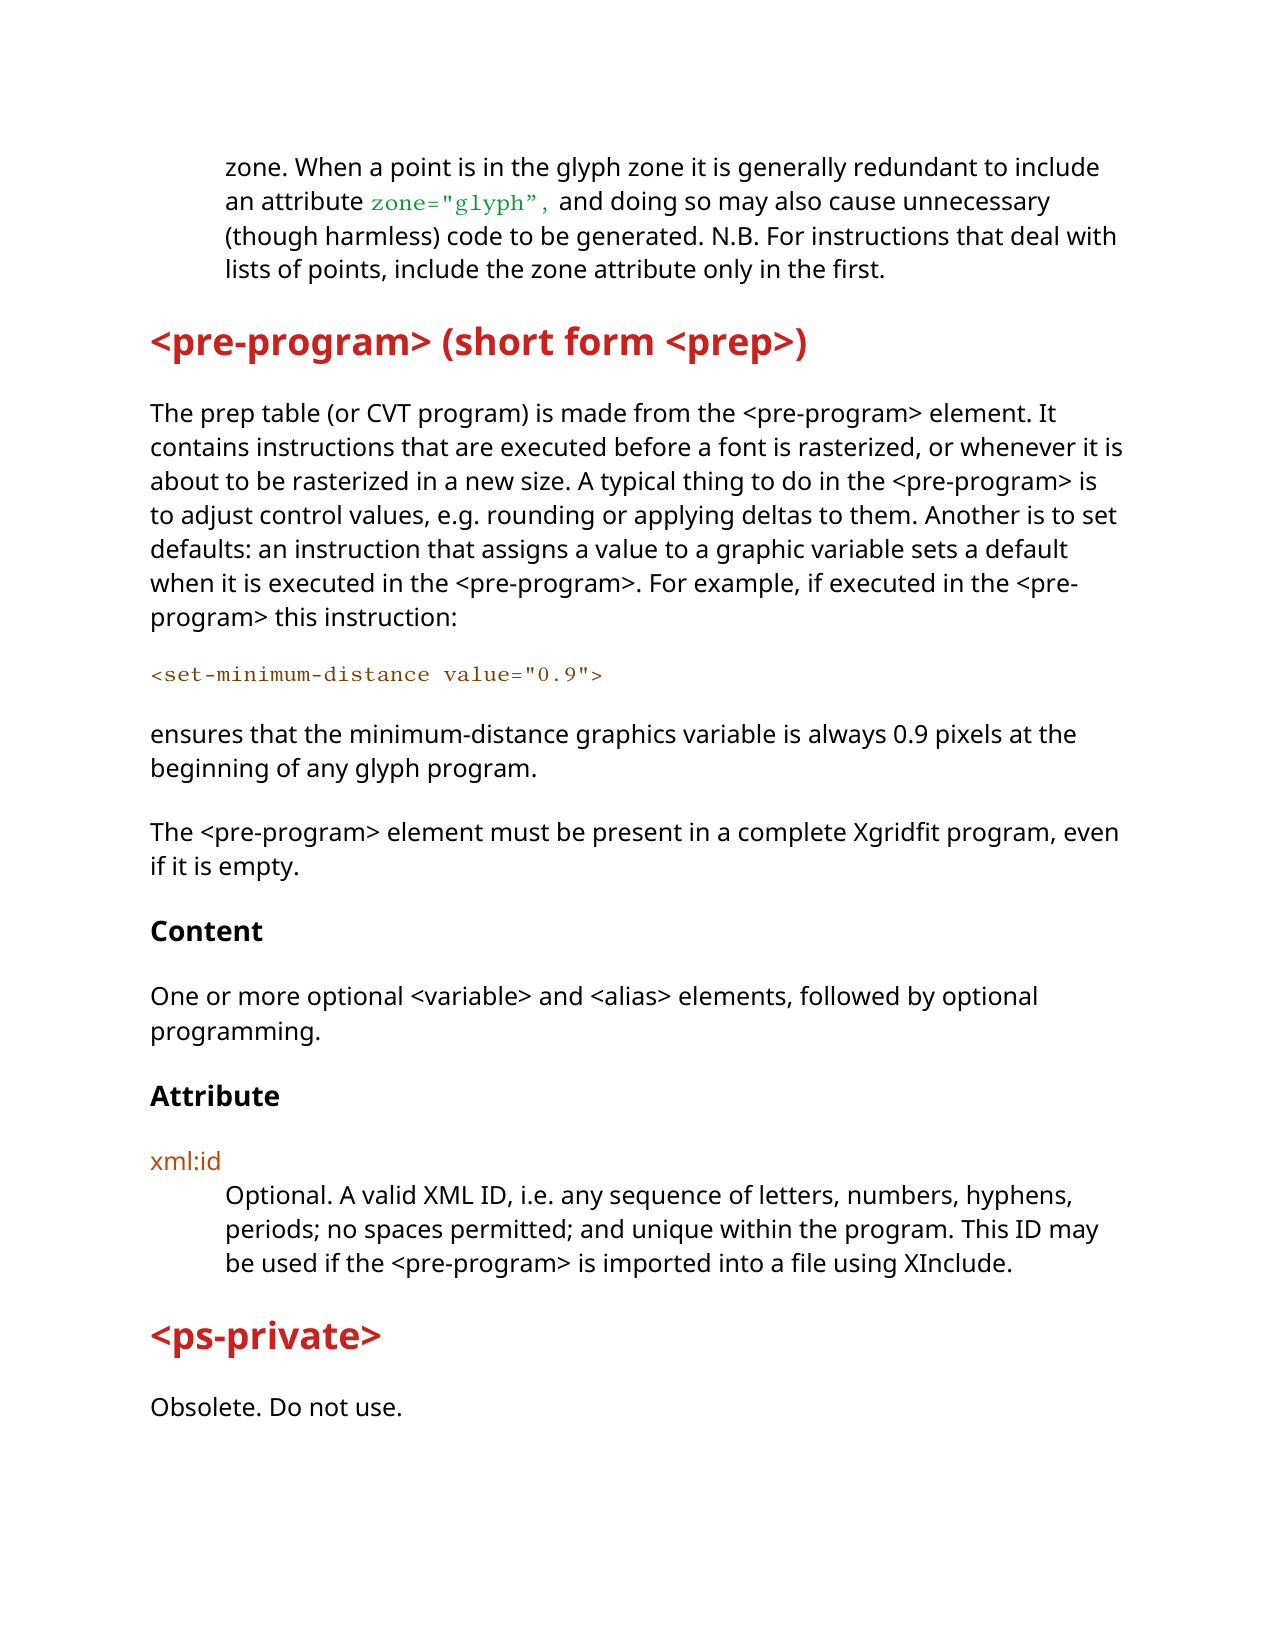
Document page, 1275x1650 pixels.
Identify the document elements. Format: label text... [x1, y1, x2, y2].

text One or more optional <variable> and <alias> elements, followed by optional programming. [150, 979, 1125, 1047]
text Obsolete. Do not use. [150, 1389, 1125, 1423]
text Optional. A valid XML ID, i.e. any sequence of letters, numbers, hyphens, periods; no spaces permitted; and unique within the program. This ID may be used if the <pre-program> is imported into a file using XInclude. [225, 1178, 1125, 1280]
text The prep table (or CVT program) is made from the <pre-program> element. It contains instructions that are executed before a font is rasterized, or whenever it is about to be rasterized in a new size. A typical thing to do in the <pre-program> is to adjust control values, e.g. rounding or applying deltas to them. Another is to set defaults: an instruction that assigns a value to a graphic variable sets a default when it is executed in the <pre-program>. For example, if executed in the <pre-program> this instruction: [150, 396, 1125, 634]
text xml:id [150, 1144, 1125, 1178]
text zone. When a point is in the glyph zone it is generally redundant to include an attribute zone="glyph”, and doing so may also cause unnecessary (though harmless) code to be generated. N.B. For instructions that deal with lists of points, include the zone attribute only in the first. [225, 150, 1125, 286]
subtitle <pre-program> (short form <prep>) [150, 315, 1125, 366]
subtitle Attribute [150, 1076, 1125, 1115]
subtitle <ps-private> [150, 1309, 1125, 1360]
text The <pre-program> element must be present in a complete Xgridfit program, even if it is empty. [150, 814, 1125, 882]
text <set-minimum-distance value="0.9"> [150, 663, 1125, 687]
text ensures that the minimum-distance graphics variable is always 0.9 pixels at the beginning of any glyph program. [150, 717, 1125, 785]
subtitle Content [150, 912, 1125, 950]
